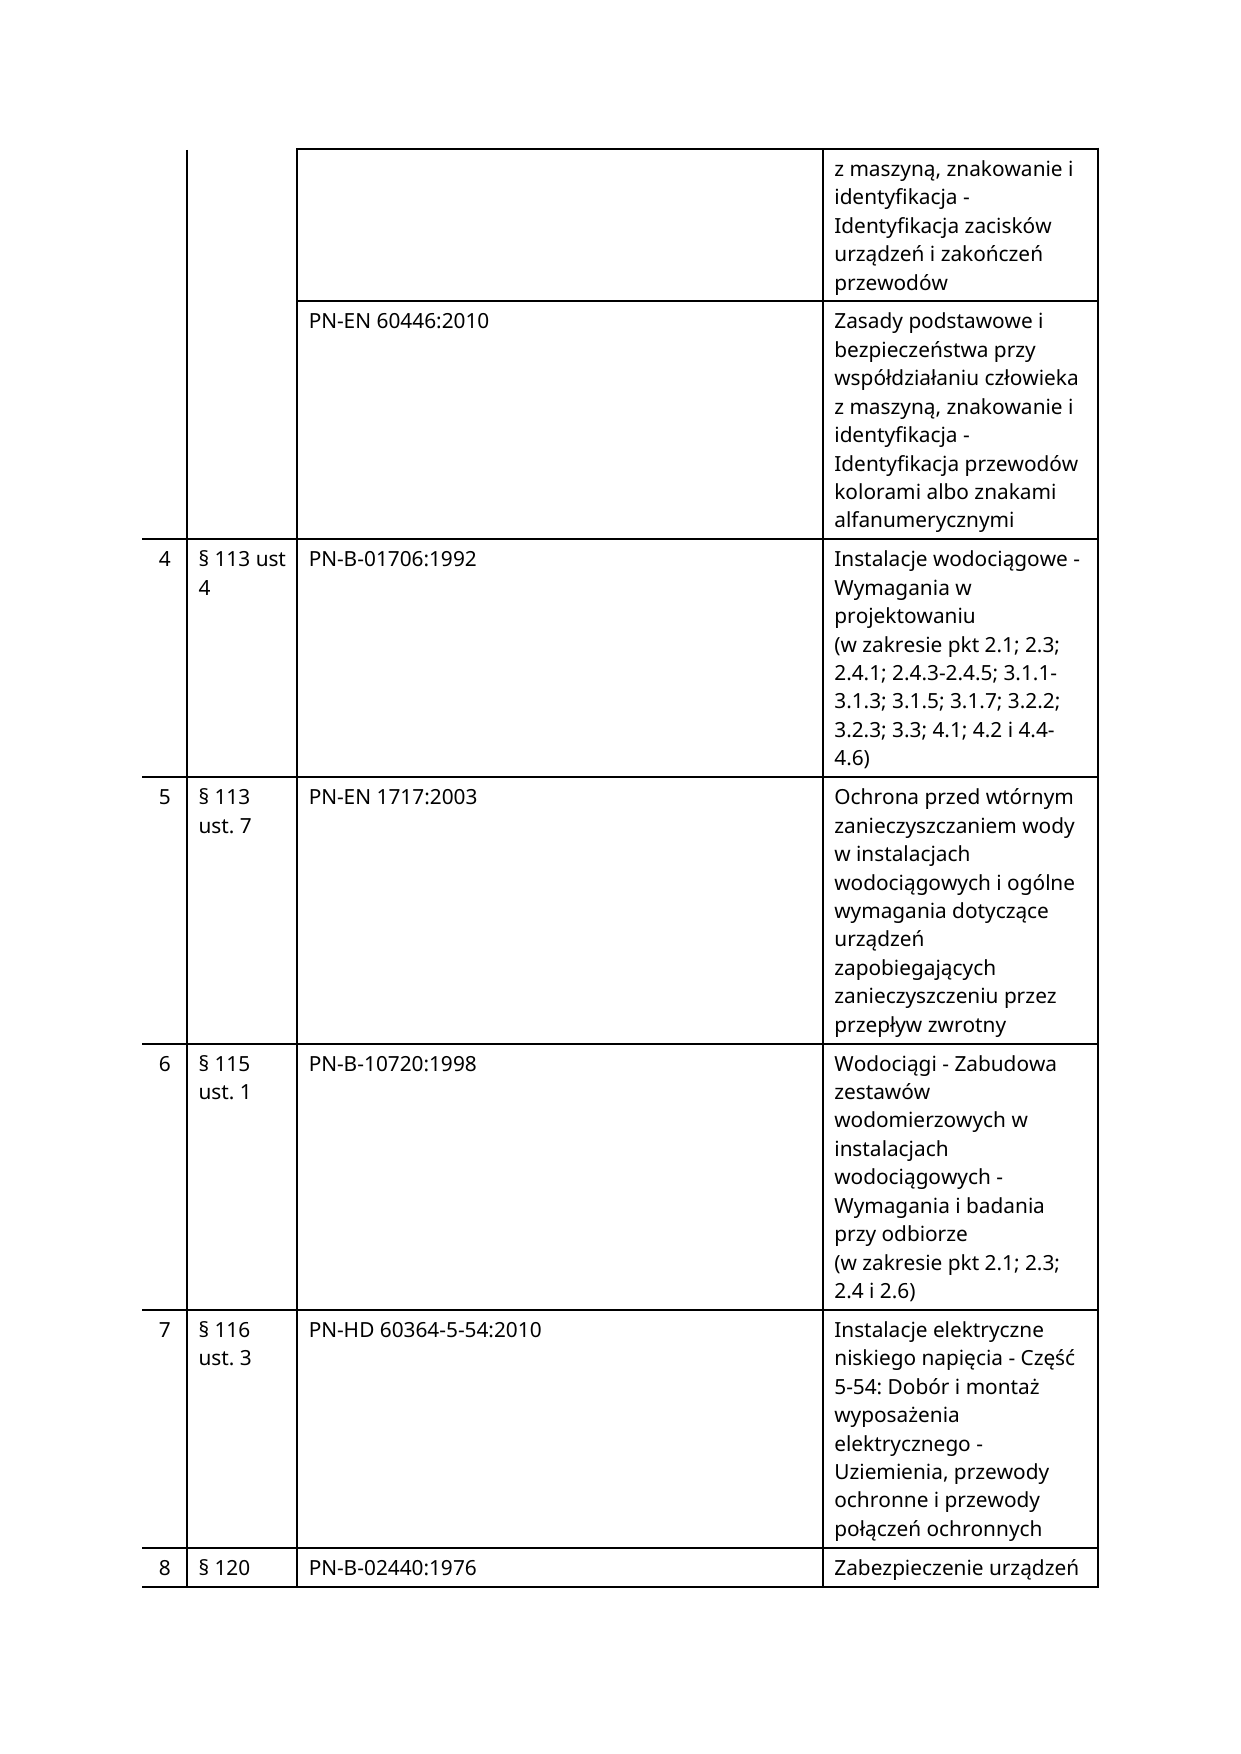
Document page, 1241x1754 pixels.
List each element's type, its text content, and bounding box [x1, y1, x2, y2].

table_cell z maszyną, znakowanie i identyfikacja - Identyfikacja zacisków urządzeń i zakończeń przewodów [824, 150, 1097, 300]
table_cell Zasady podstawowe i bezpieczeństwa przy współdziałaniu człowieka z maszyną, znakowanie i identyfikacja - Identyfikacja przewodów kolorami albo znakami alfanumerycznymi [824, 302, 1097, 538]
table_cell 7 [142, 1311, 186, 1547]
table_cell [188, 300, 296, 538]
table_cell PN-B-01706:1992 [298, 540, 822, 776]
table_cell Instalacje wodociągowe - Wymagania w projektowaniu (w zakresie pkt 2.1; 2.3; 2.4.1; 2.4.3-2.4.5; 3.1.1-3.1.3; 3.1.5; 3.1.7; 3.2.2; 3.2.3; 3.3; 4.1; 4.2 i 4.4-4.6) [824, 540, 1097, 776]
table_cell Zabezpieczenie urządzeń [824, 1549, 1097, 1586]
table_cell PN-B-10720:1998 [298, 1045, 822, 1309]
table_cell PN-HD 60364-5-54:2010 [298, 1311, 822, 1547]
table_cell [142, 148, 187, 300]
table_cell § 120 [188, 1549, 296, 1586]
table_cell Wodociągi - Zabudowa zestawów wodomierzowych w instalacjach wodociągowych - Wymagania i badania przy odbiorze (w zakresie pkt 2.1; 2.3; 2.4 i 2.6) [824, 1045, 1097, 1309]
table_cell 6 [142, 1045, 186, 1309]
table_cell [142, 300, 186, 538]
table_cell § 116 ust. 3 [188, 1311, 296, 1547]
table_cell PN-EN 1717:2003 [298, 778, 822, 1042]
table_cell 5 [142, 778, 186, 1042]
table_cell [298, 150, 822, 300]
table_cell Instalacje elektryczne niskiego napięcia - Część 5-54: Dobór i montaż wyposażenia elektrycznego - Uziemienia, przewody ochronne i przewody połączeń ochronnych [824, 1311, 1097, 1547]
table_cell 8 [142, 1549, 186, 1586]
table_cell Ochrona przed wtórnym zanieczyszczaniem wody w instalacjach wodociągowych i ogólne wymagania dotyczące urządzeń zapobiegających zanieczyszczeniu przez przepływ zwrotny [824, 778, 1097, 1042]
table_cell 4 [142, 540, 186, 776]
table_cell PN-B-02440:1976 [298, 1549, 822, 1586]
table_cell § 113 ust 4 [188, 540, 296, 776]
table_cell § 115 ust. 1 [188, 1045, 296, 1309]
table_cell [187, 148, 296, 300]
table_cell § 113 ust. 7 [188, 778, 296, 1042]
table_cell PN-EN 60446:2010 [298, 302, 822, 538]
